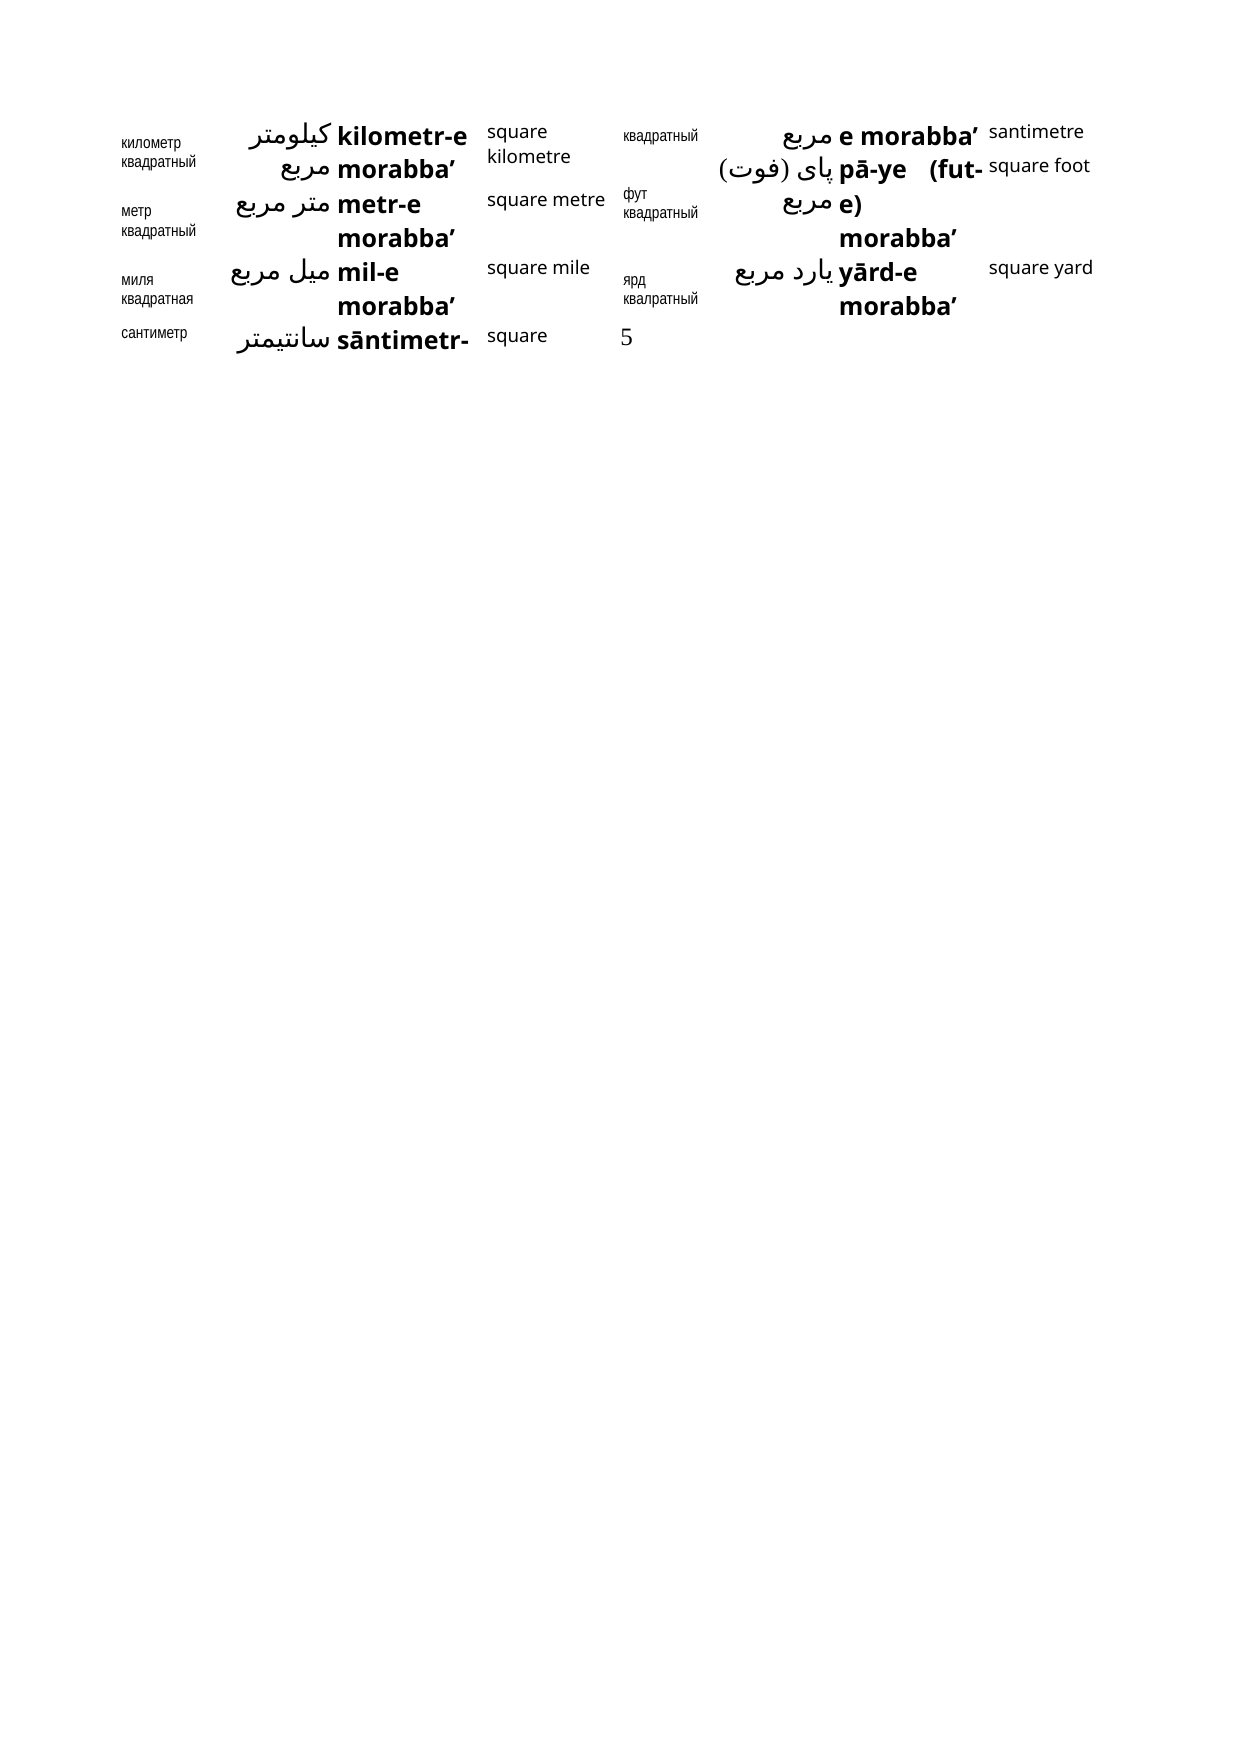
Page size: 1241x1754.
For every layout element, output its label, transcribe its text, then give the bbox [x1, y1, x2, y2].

table_cell sāntimetr- [334, 323, 484, 357]
table_cell مربع [714, 118, 836, 152]
table_cell фут квадратный [620, 152, 714, 254]
table_cell square yard [986, 254, 1117, 322]
table_cell kilometr-e morabba’ [334, 118, 484, 186]
table_cell متر مربع [212, 186, 334, 254]
table_cell метр квадратный [118, 186, 212, 254]
table_cell yārd-e morabba’ [836, 254, 986, 322]
table_cell یارد مربع [714, 254, 836, 322]
table_cell километр квадратный [118, 118, 212, 186]
table_cell square metre [484, 186, 615, 254]
text 5 [620, 322, 1122, 351]
table_cell ярд квалратный [620, 254, 714, 322]
table_cell metr-e morabba’ [334, 186, 484, 254]
table_cell e morabba’ [836, 118, 986, 152]
table_cell square kilometre [484, 118, 615, 186]
table_cell square mile [484, 254, 615, 322]
table_cell square foot [986, 152, 1117, 254]
table_cell pā-ye (fut-e) morabba’ [836, 152, 986, 254]
table_cell миля квадратная [118, 254, 212, 322]
table_cell квадратный [620, 118, 714, 152]
table_cell سانتیمتر [212, 323, 334, 357]
table_cell پای (فوت) مربع [714, 152, 836, 254]
table_cell mil-e morabba’ [334, 254, 484, 322]
table_cell santimetre [986, 118, 1117, 152]
table_cell میل مربع [212, 254, 334, 322]
table_cell کیلومتر مربع [212, 118, 334, 186]
table_cell square [484, 323, 615, 357]
table_cell сантиметр [118, 323, 212, 357]
